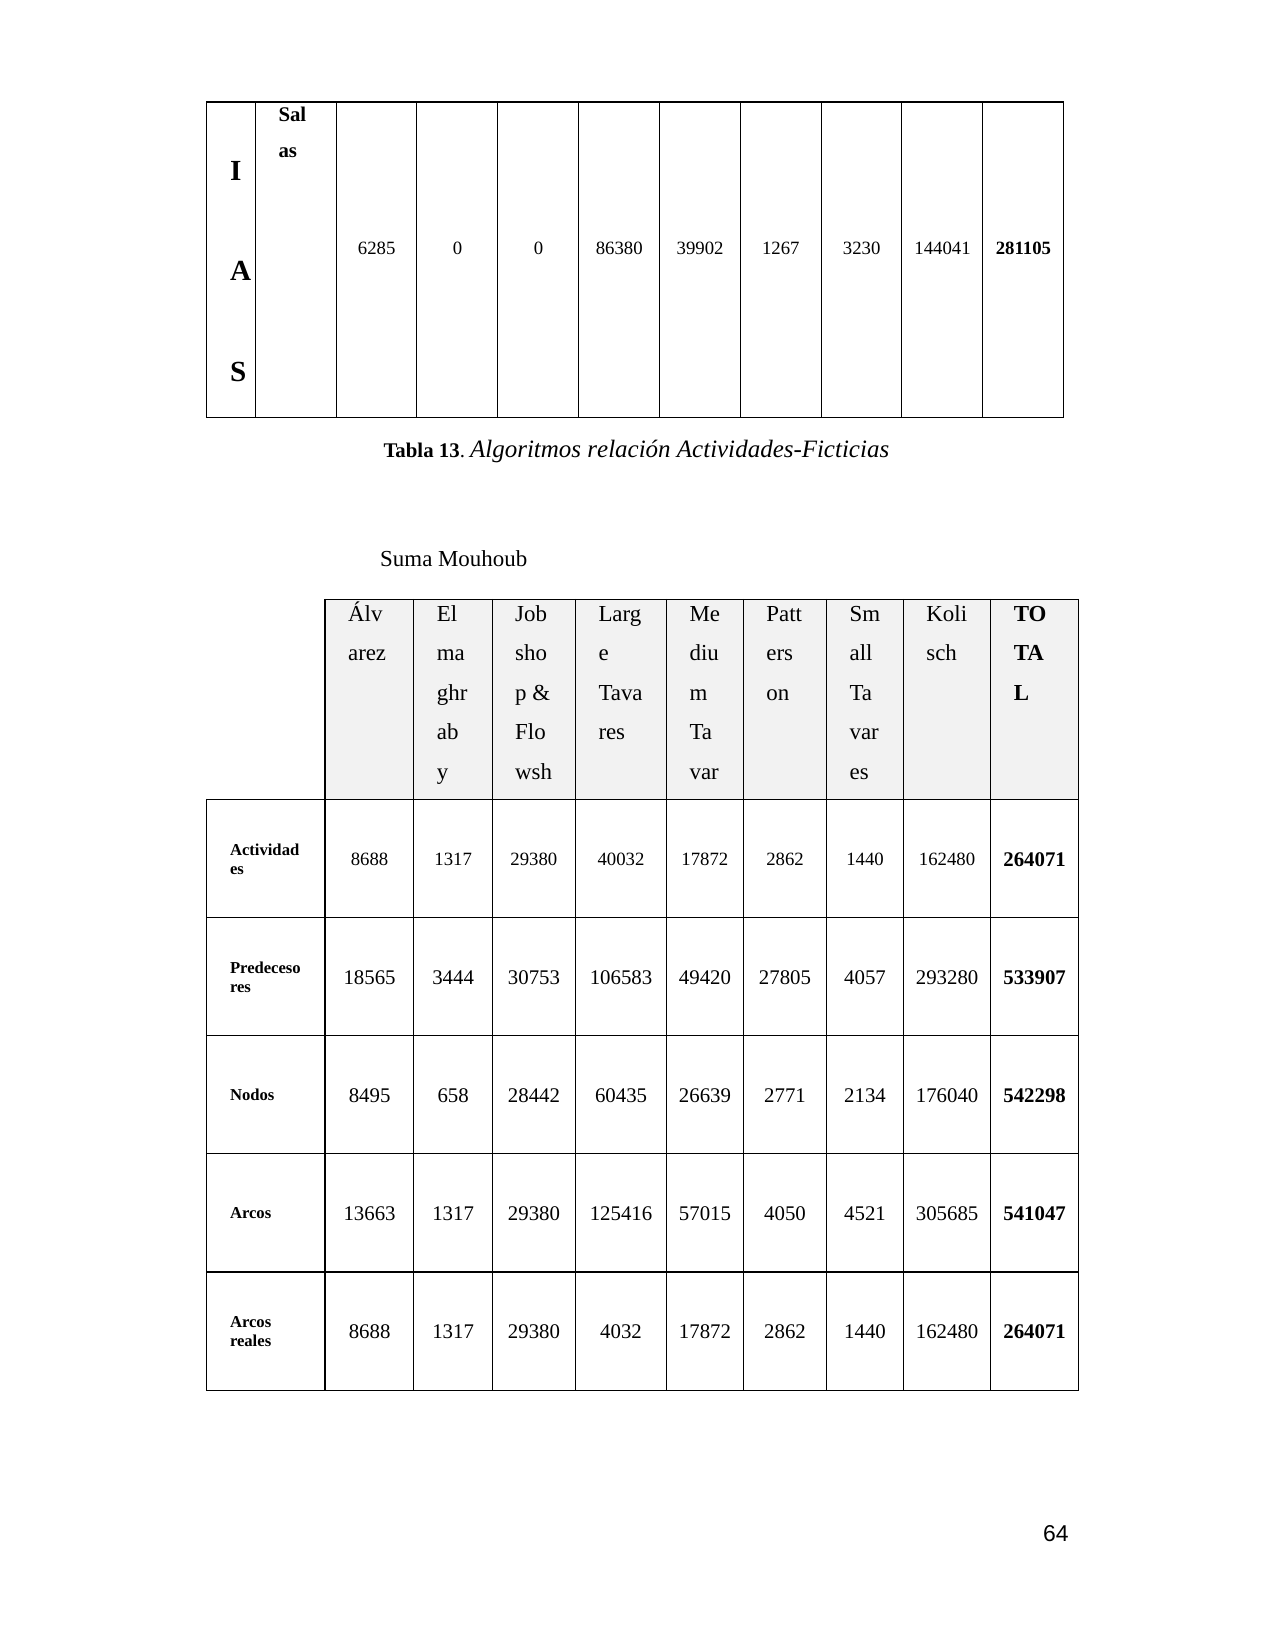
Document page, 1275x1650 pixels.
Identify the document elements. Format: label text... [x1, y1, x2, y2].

table_cell 27805 [744, 918, 826, 1035]
table_cell 4521 [827, 1154, 903, 1271]
table_cell Patterson [744, 600, 826, 799]
table_cell 8495 [326, 1036, 413, 1153]
table_cell 2862 [744, 800, 826, 917]
table_cell Small Tavares [827, 600, 903, 799]
table_cell 264071 [991, 1273, 1078, 1389]
table_cell 0 [498, 103, 578, 417]
table_cell Nodos [207, 1036, 324, 1153]
table_cell 658 [414, 1036, 492, 1153]
table_cell 57015 [667, 1154, 743, 1271]
table_cell 1440 [827, 800, 903, 917]
table_cell 2862 [744, 1273, 826, 1389]
table_cell 49420 [667, 918, 743, 1035]
table_cell Arcos [207, 1154, 324, 1271]
table_cell Kolisch [904, 600, 990, 799]
table_cell 162480 [904, 1273, 990, 1389]
table_cell Elmaghraby [414, 600, 492, 799]
table_cell 28442 [493, 1036, 575, 1153]
table_cell 40032 [576, 800, 666, 917]
table_cell 0 [417, 103, 497, 417]
table_header Suma Mouhoub [369, 545, 991, 599]
table_cell 264071 [991, 800, 1078, 917]
table_header [288, 545, 369, 599]
table_cell 8688 [326, 1273, 413, 1389]
table_cell 541047 [991, 1154, 1078, 1271]
table_cell 533907 [991, 918, 1078, 1035]
table_cell 8688 [326, 800, 413, 917]
table_cell Actividades [207, 800, 324, 917]
table_cell 3444 [414, 918, 492, 1035]
table_cell 29380 [493, 1154, 575, 1271]
table_cell 542298 [991, 1036, 1078, 1153]
table_cell 176040 [904, 1036, 990, 1153]
table_cell 1267 [741, 103, 821, 417]
table_cell Medium Tavares [667, 600, 743, 799]
text Tabla 13. Algoritmos relación Actividades-Ficticias [207, 434, 1068, 462]
table_cell Álvarez [326, 600, 413, 799]
table_cell 3230 [822, 103, 901, 417]
table_cell 18565 [326, 918, 413, 1035]
table_cell 17872 [667, 800, 743, 917]
table_cell 29380 [493, 1273, 575, 1389]
table_cell 17872 [667, 1273, 743, 1389]
table_cell 144041 [902, 103, 982, 417]
table_cell 6285 [337, 103, 416, 417]
table_cell 281105 [983, 103, 1063, 417]
table_cell 39902 [660, 103, 740, 417]
table_cell [207, 599, 324, 799]
table_header [207, 545, 288, 599]
table_cell 1317 [414, 1273, 492, 1389]
table_cell 29380 [493, 800, 575, 917]
table_cell 1317 [414, 800, 492, 917]
table_cell 1440 [827, 1273, 903, 1389]
table_cell 162480 [904, 800, 990, 917]
table_cell 60435 [576, 1036, 666, 1153]
table_cell TOTAL [991, 600, 1078, 799]
table_cell 2134 [827, 1036, 903, 1153]
table_cell 26639 [667, 1036, 743, 1153]
table_cell 4057 [827, 918, 903, 1035]
table_cell 30753 [493, 918, 575, 1035]
table_cell 13663 [326, 1154, 413, 1271]
table_cell 86380 [579, 103, 659, 417]
table_cell 293280 [904, 918, 990, 1035]
table_cell Arcos reales [207, 1273, 324, 1389]
table_cell 4032 [576, 1273, 666, 1389]
table_cell 1317 [414, 1154, 492, 1271]
table_cell Salas [256, 103, 336, 417]
table_cell 106583 [576, 918, 666, 1035]
table_cell Jobshop & Flowshop [493, 600, 575, 799]
table_cell 305685 [904, 1154, 990, 1271]
table_cell Large Tavares [576, 600, 666, 799]
table_cell 125416 [576, 1154, 666, 1271]
table_cell Predecesores [207, 918, 324, 1035]
table_cell 2771 [744, 1036, 826, 1153]
table_cell I A S [207, 103, 255, 417]
table_cell 4050 [744, 1154, 826, 1271]
table_header [991, 545, 1078, 599]
